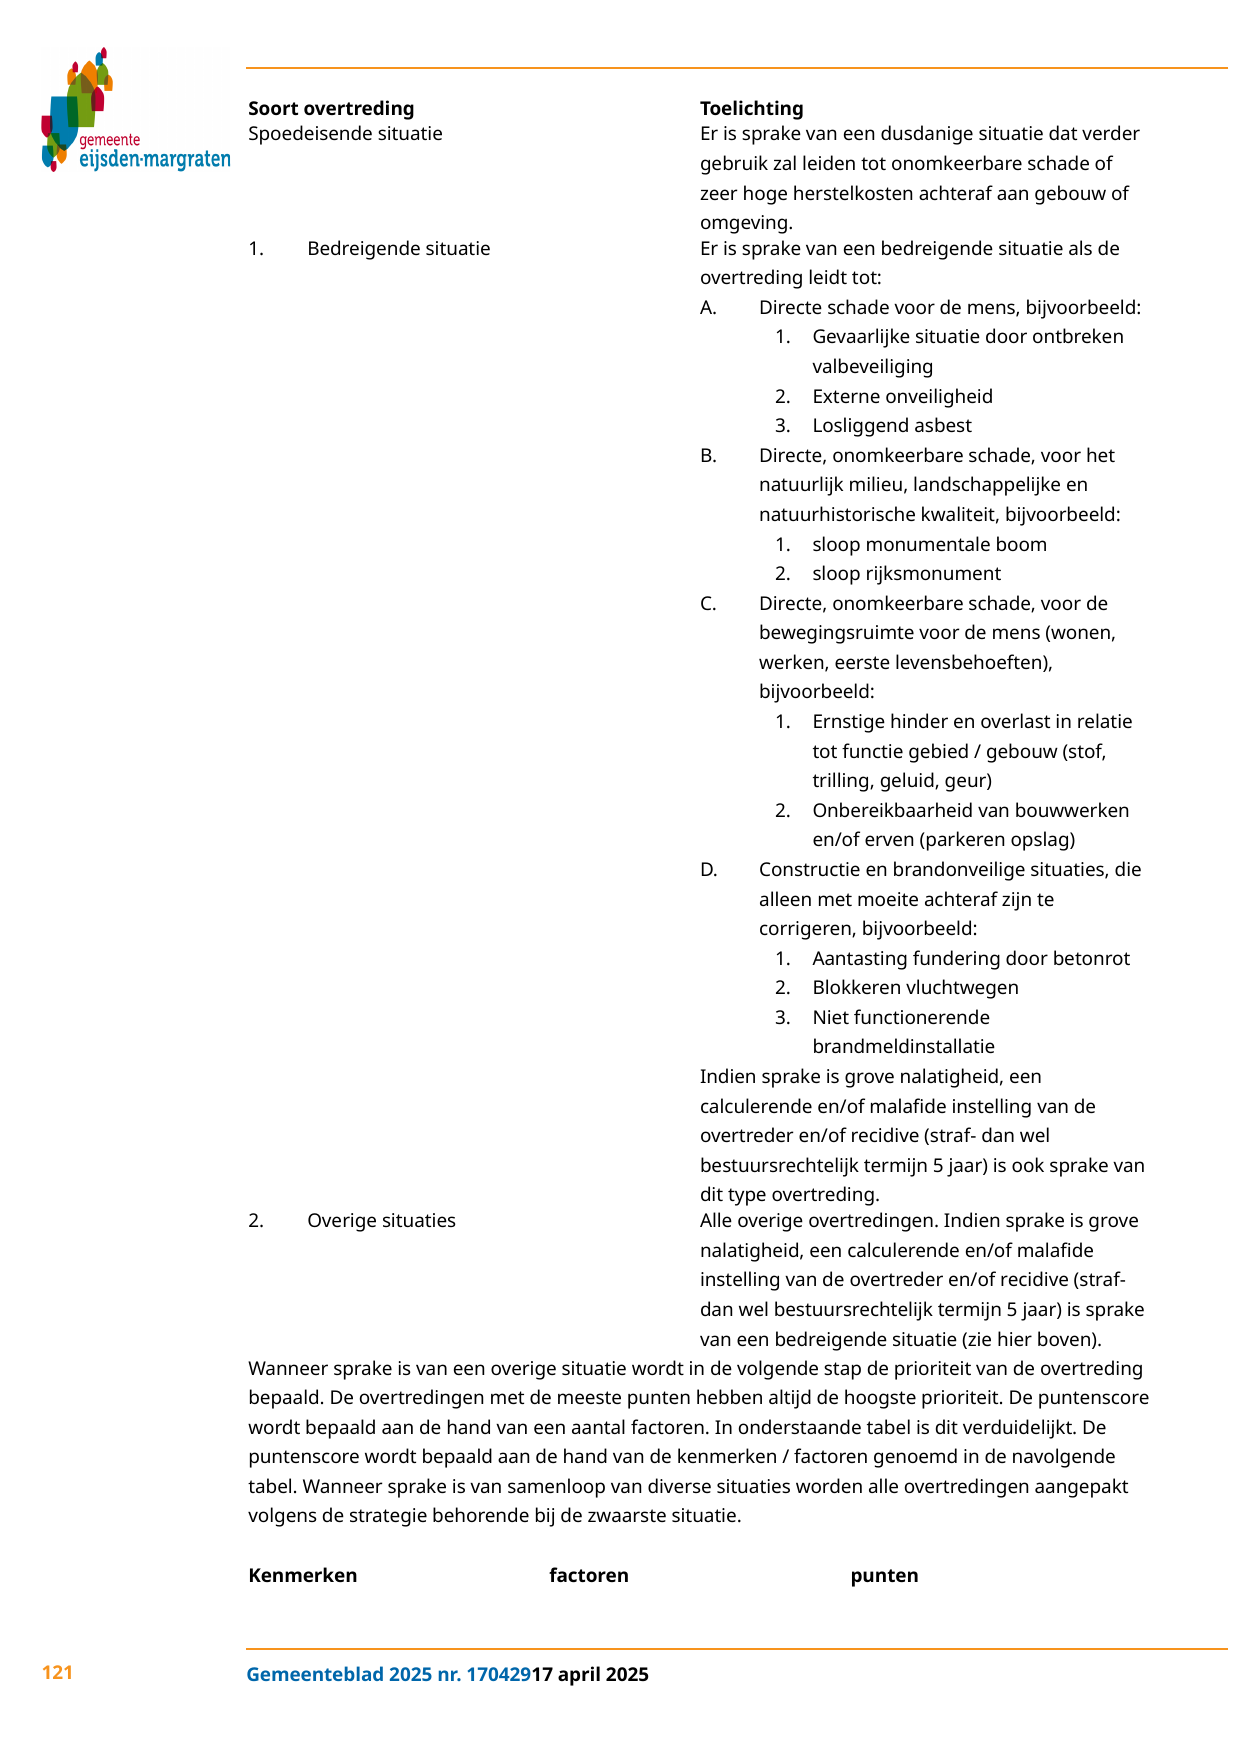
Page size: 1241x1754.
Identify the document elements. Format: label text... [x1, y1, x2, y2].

table_header punten [850, 1562, 1152, 1588]
picture [41, 47, 231, 172]
table_cell Er is sprake van een bedreigende situatie als de overtreding leidt tot: Directe schade voor de mens, bijvoorbeeld: Gevaarlijke situatie door ontbreken valbeveiliging Externe onveiligheid Losliggend asbest Directe, onomkeerbare schade, voor het natuurlijk milieu, landschappelijke en natuurhistorische kwaliteit, bijvoorbeeld: sloop monumentale boom sloop rijksmonument Directe, onomkeerbare schade, voor de bewegingsruimte voor de mens (wonen, werken, eerste levensbehoeften), bijvoorbeeld: Ernstige hinder en overlast in relatie tot functie gebied / gebouw (stof, trilling, geluid, geur) Onbereikbaarheid van bouwwerken en/of erven (parkeren opslag) Constructie en brandonveilige situaties, die alleen met moeite achteraf zijn te corrigeren, bijvoorbeeld: Aantasting fundering door betonrot Blokkeren vluchtwegen Niet functionerende brandmeldinstallatie Indien sprake is grove nalatigheid, een calculerende en/of malafide instelling van de overtreder en/of recidive (straf- dan wel bestuursrechtelijk termijn 5 jaar) is ook sprake van dit type overtreding. [700, 235, 1152, 1207]
table_cell Alle overige overtredingen. Indien sprake is grove nalatigheid, een calculerende en/of malafide instelling van de overtreder en/of recidive (straf- dan wel bestuursrechtelijk termijn 5 jaar) is sprake van een bedreigende situatie (zie hier boven). [700, 1208, 1152, 1351]
table_header Kenmerken [248, 1562, 549, 1588]
table_cell Bedreigende situatie [248, 235, 700, 1207]
table_header Toelichting [700, 95, 1152, 121]
table_cell Er is sprake van een dusdanige situatie dat verder gebruik zal leiden tot onomkeerbare schade of zeer hoge herstelkosten achteraf aan gebouw of omgeving. [700, 121, 1152, 235]
text Wanneer sprake is van een overige situatie wordt in de volgende stap de prioriteit van de overtreding bepaald. De overtredingen met de meeste punten hebben altijd de hoogste prioriteit. De puntenscore wordt bepaald aan de hand van een aantal factoren. In onderstaande tabel is dit verduidelijkt. De puntenscore wordt bepaald aan de hand van de kenmerken / factoren genoemd in de navolgende tabel. Wanneer sprake is van samenloop van diverse situaties worden alle overtredingen aangepakt volgens de strategie behorende bij de zwaarste situatie. [248, 1355, 1152, 1528]
table_header Soort overtreding [248, 95, 700, 121]
table_cell Spoedeisende situatie [248, 121, 700, 235]
table_cell Overige situaties [248, 1208, 700, 1351]
table_header factoren [549, 1562, 850, 1588]
